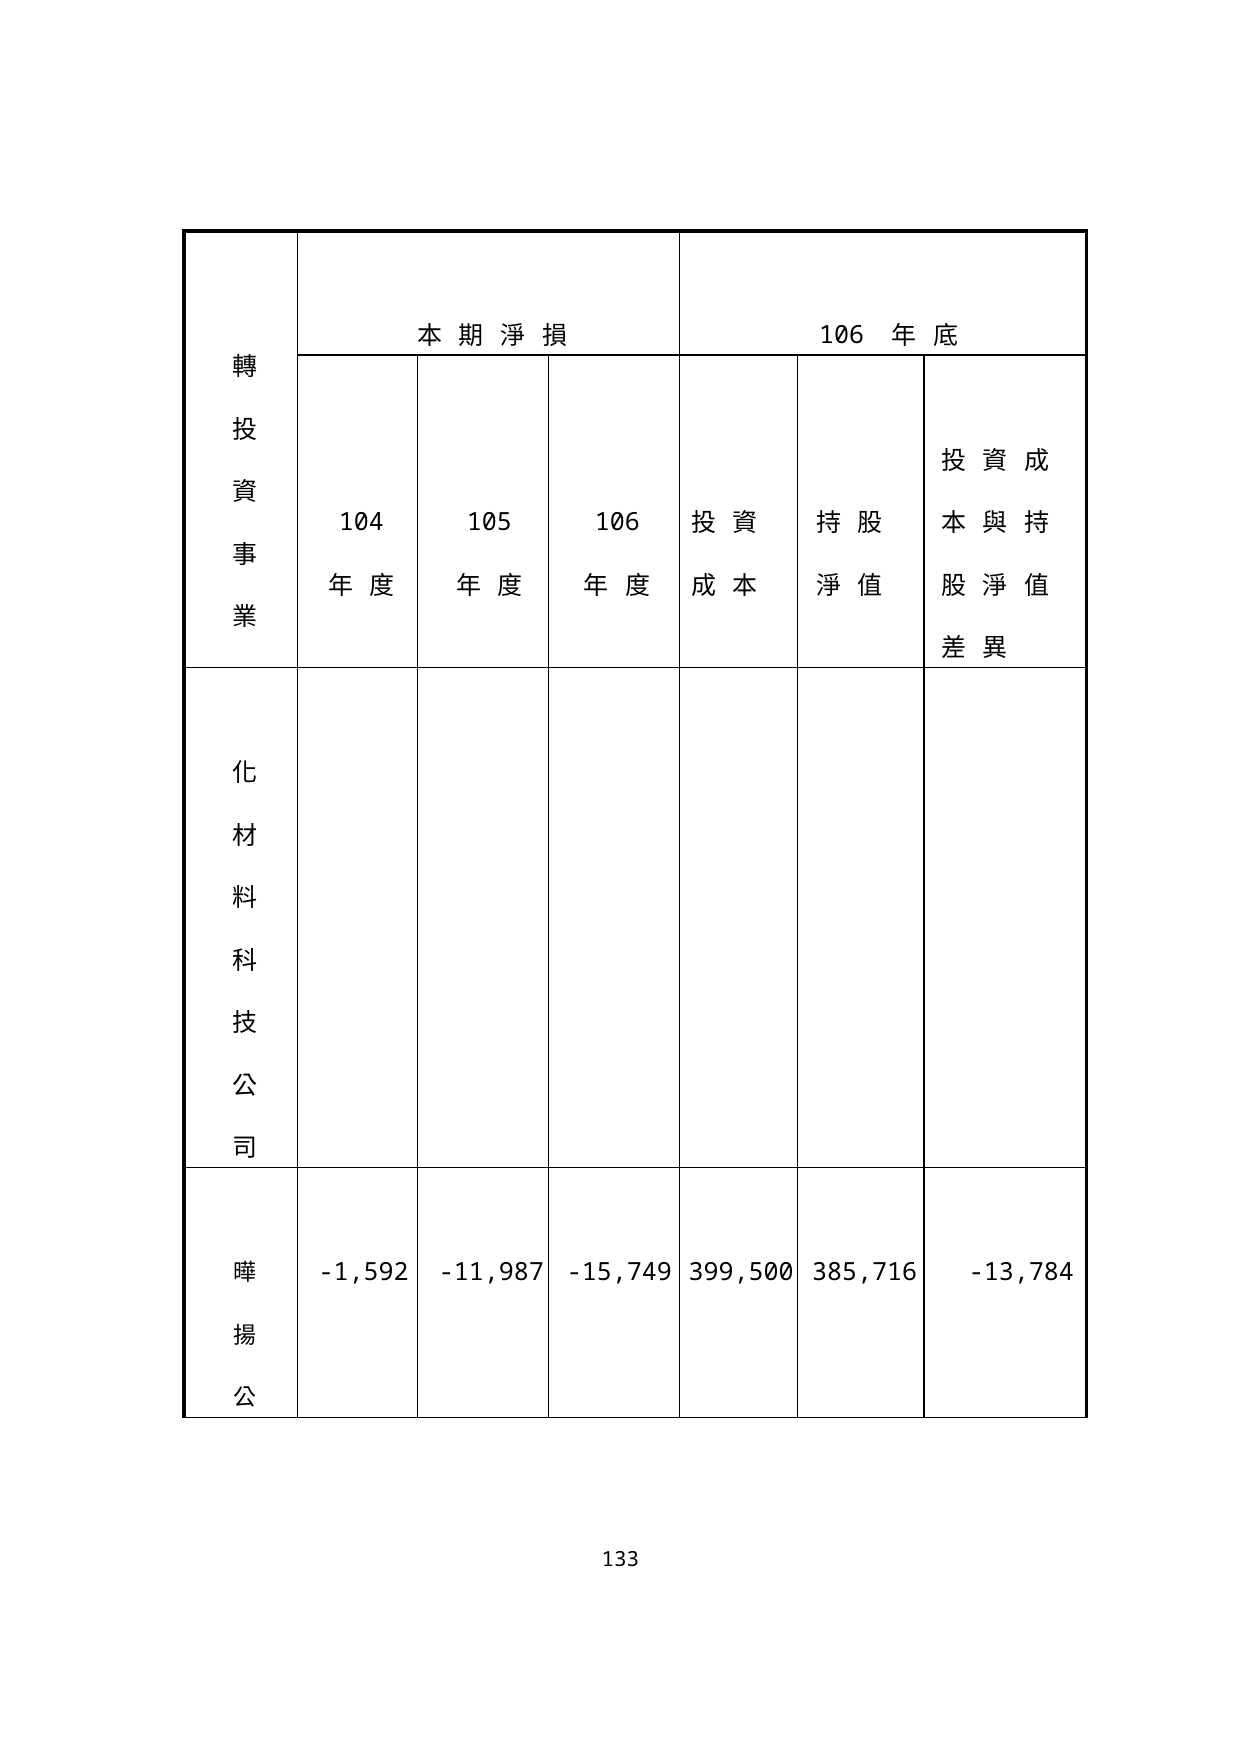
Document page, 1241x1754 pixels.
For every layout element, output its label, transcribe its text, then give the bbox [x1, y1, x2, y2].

table_cell 投資成本 [680, 356, 797, 667]
table_cell 投資成本與持股淨值差異 [925, 356, 1085, 667]
table_cell -13,784 [925, 1168, 1085, 1417]
table_header 本期淨損 [298, 233, 679, 354]
table_cell -1,592 [298, 1168, 417, 1417]
table_cell [298, 668, 417, 1167]
table_header 106年底 [680, 233, 1085, 354]
table_cell 385,716 [798, 1168, 923, 1417]
table_header 轉投資事業 [186, 233, 297, 667]
table_cell 106年度 [549, 356, 679, 667]
table_cell 化材料科技公司 [186, 668, 297, 1167]
table_cell 104年度 [298, 356, 417, 667]
table_cell -15,749 [549, 1168, 679, 1417]
table_cell [549, 668, 679, 1167]
table_cell 399,500 [680, 1168, 797, 1417]
table_cell -11,987 [418, 1168, 548, 1417]
table_cell [925, 668, 1085, 1167]
table_cell [418, 668, 548, 1167]
table_cell [680, 668, 797, 1167]
table_cell 105年度 [418, 356, 548, 667]
table_cell 曄揚公 [186, 1168, 297, 1417]
table_cell 持股淨值 [798, 356, 923, 667]
table_cell [798, 668, 923, 1167]
